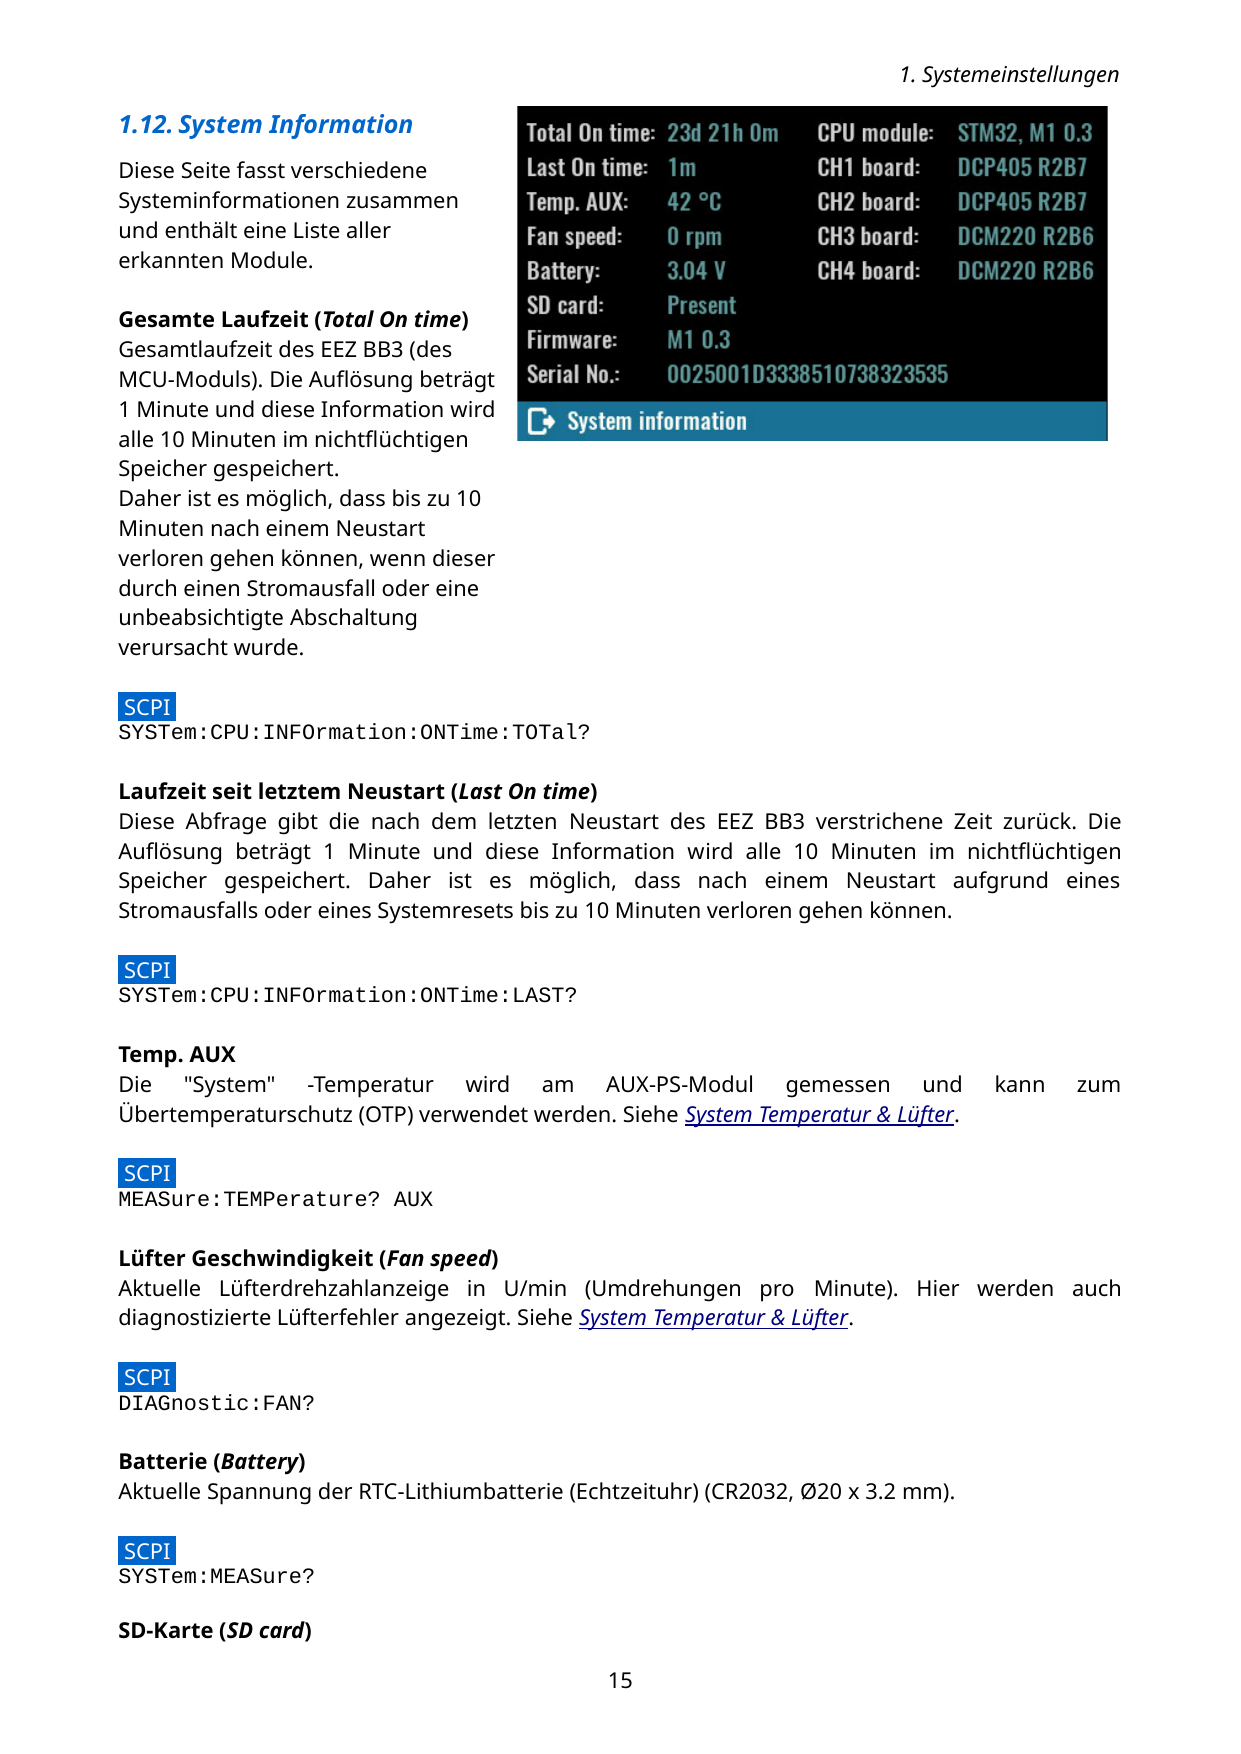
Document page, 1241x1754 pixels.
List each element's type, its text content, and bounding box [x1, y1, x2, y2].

picture [517, 106, 1108, 441]
text Lüfter Geschwindigkeit (Fan speed) [118, 1243, 1122, 1272]
text MEASure:TEMPerature? AUX [118, 1188, 1122, 1213]
text Aktuelle Lüfterdrehzahlanzeige in U/min (Umdrehungen pro Minute). Hier werden auch diagnostizierte Lüfterfehler angezeigt. Siehe System Temperatur & Lüfter. [118, 1272, 1122, 1332]
text Aktuelle Spannung der RTC-Lithiumbatterie (Echtzeituhr) (CR2032, Ø20 x 3.2 mm). [118, 1476, 1122, 1506]
text SCPI [118, 692, 1122, 721]
text Batterie (Battery) [118, 1446, 1122, 1476]
text Die "System" -Temperatur wird am AUX-PS-Modul gemessen und kann zum Übertemperaturschutz (OTP) verwendet werden. Siehe System Temperatur & Lüfter. [118, 1069, 1122, 1128]
text Diese Abfrage gibt die nach dem letzten Neustart des EEZ BB3 verstrichene Zeit zurück. Die Auflösung beträgt 1 Minute und diese Information wird alle 10 Minuten im nichtflüchtigen Speicher gespeichert. Daher ist es möglich, dass nach einem Neustart aufgrund eines Stromausfalls oder eines Systemresets bis zu 10 Minuten verloren gehen können. [118, 806, 1122, 925]
text SD-Karte (SD card) [118, 1615, 1122, 1645]
text SYSTem:MEASure? [118, 1565, 1122, 1590]
text SCPI [118, 955, 1122, 984]
text Temp. AUX [118, 1039, 1122, 1069]
text SYSTem:CPU:INFOrmation:ONTime:LAST? [118, 984, 1122, 1009]
table_header [502, 107, 1123, 692]
text SYSTem:CPU:INFOrmation:ONTime:TOTal? [118, 721, 1122, 746]
text Laufzeit seit letztem Neustart (Last On time) [118, 776, 1122, 806]
text SCPI [118, 1536, 1122, 1565]
table_header System Information Diese Seite fasst verschiedene Systeminformationen zusammen und enthält eine Liste aller erkannten Module. Gesamte Laufzeit (Total On time) Gesamtlaufzeit des EEZ BB3 (des MCU-Moduls). Die Auflösung beträgt 1 Minute und diese Information wird alle 10 Minuten im nichtflüchtigen Speicher gespeichert. Daher ist es möglich, dass bis zu 10 Minuten nach einem Neustart verloren gehen können, wenn dieser durch einen Stromausfall oder eine unbeabsichtigte Abschaltung verursacht wurde. [118, 107, 502, 692]
text DIAGnostic:FAN? [118, 1392, 1122, 1416]
text SCPI [118, 1362, 1122, 1392]
text SCPI [118, 1158, 1122, 1188]
